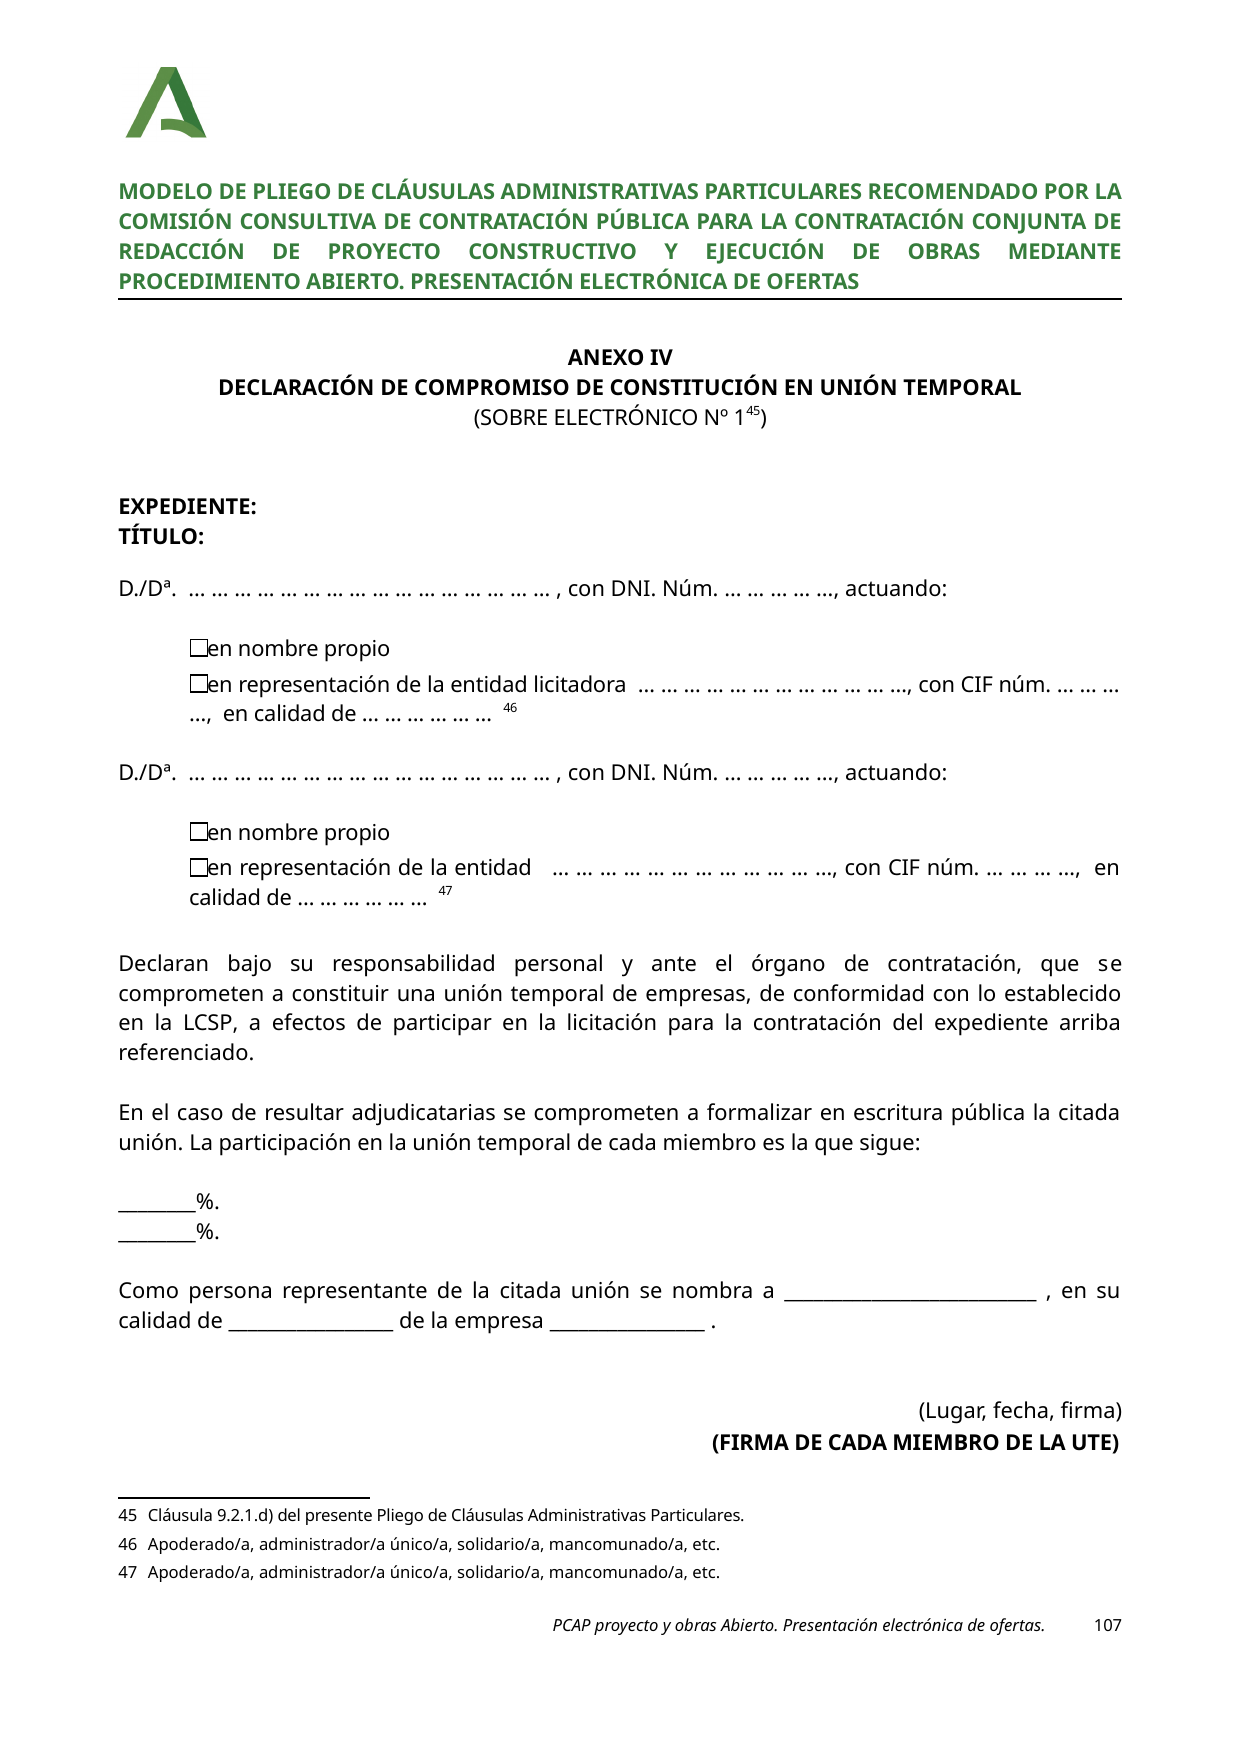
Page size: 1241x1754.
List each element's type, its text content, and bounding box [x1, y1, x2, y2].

picture [121, 62, 210, 142]
text D./Dª. … … … … … … … … … … … … … … … … , con DNI. Núm. … … … … …, actuando: [118, 573, 1122, 603]
text Cláusula 9.2.1.d) del presente Pliego de Cláusulas Administrativas Particulares. [118, 1504, 1122, 1526]
text en representación de la entidad … … … … … … … … … … … …, con CIF núm. … … … …, en calidad de … … … … … … [189, 852, 1122, 912]
text (Lugar, fecha, firma) [118, 1395, 1122, 1424]
text en nombre propio [189, 817, 1122, 846]
text Como persona representante de la citada unión se nombra a __________________________ , en su calidad de _________________ de la empresa ________________ . [118, 1276, 1122, 1335]
text ________%. [118, 1216, 1122, 1246]
text (SOBRE ELECTRÓNICO Nº 1) [118, 402, 1122, 431]
text MODELO DE PLIEGO DE CLÁUSULAS ADMINISTRATIVAS PARTICULARES RECOMENDADO POR LA COMISIÓN CONSULTIVA DE CONTRATACIÓN PÚBLICA PARA LA CONTRATACIÓN CONJUNTA DE REDACCIÓN DE PROYECTO CONSTRUCTIVO Y EJECUCIÓN DE OBRAS MEDIANTE PROCEDIMIENTO ABIERTO. PRESENTACIÓN ELECTRÓNICA DE OFERTAS [118, 176, 1122, 298]
text ________%. [118, 1186, 1122, 1216]
text DECLARACIÓN DE COMPROMISO DE CONSTITUCIÓN EN UNIÓN TEMPORAL [118, 372, 1122, 402]
text en nombre propio [189, 633, 1122, 663]
text Apoderado/a, administrador/a único/a, solidario/a, mancomunado/a, etc. [118, 1532, 1122, 1555]
text TÍTULO: [118, 521, 1122, 551]
text Apoderado/a, administrador/a único/a, solidario/a, mancomunado/a, etc. [118, 1561, 1122, 1584]
text (FIRMA DE CADA MIEMBRO DE LA UTE) [118, 1424, 1122, 1460]
text D./Dª. … … … … … … … … … … … … … … … … , con DNI. Núm. … … … … …, actuando: [118, 757, 1122, 787]
text Declaran bajo su responsabilidad personal y ante el órgano de contratación, que se comprometen a constituir una unión temporal de empresas, de conformidad con lo establecido en la LCSP, a efectos de participar en la licitación para la contratación del expediente arriba referenciado. [118, 948, 1122, 1067]
text En el caso de resultar adjudicatarias se comprometen a formalizar en escritura pública la citada unión. La participación en la unión temporal de cada miembro es la que sigue: [118, 1097, 1122, 1156]
text en representación de la entidad licitadora … … … … … … … … … … … …, con CIF núm. … … … …, en calidad de … … … … … … [189, 669, 1122, 728]
text ANEXO IV [118, 342, 1122, 372]
text EXPEDIENTE: [118, 491, 1122, 521]
